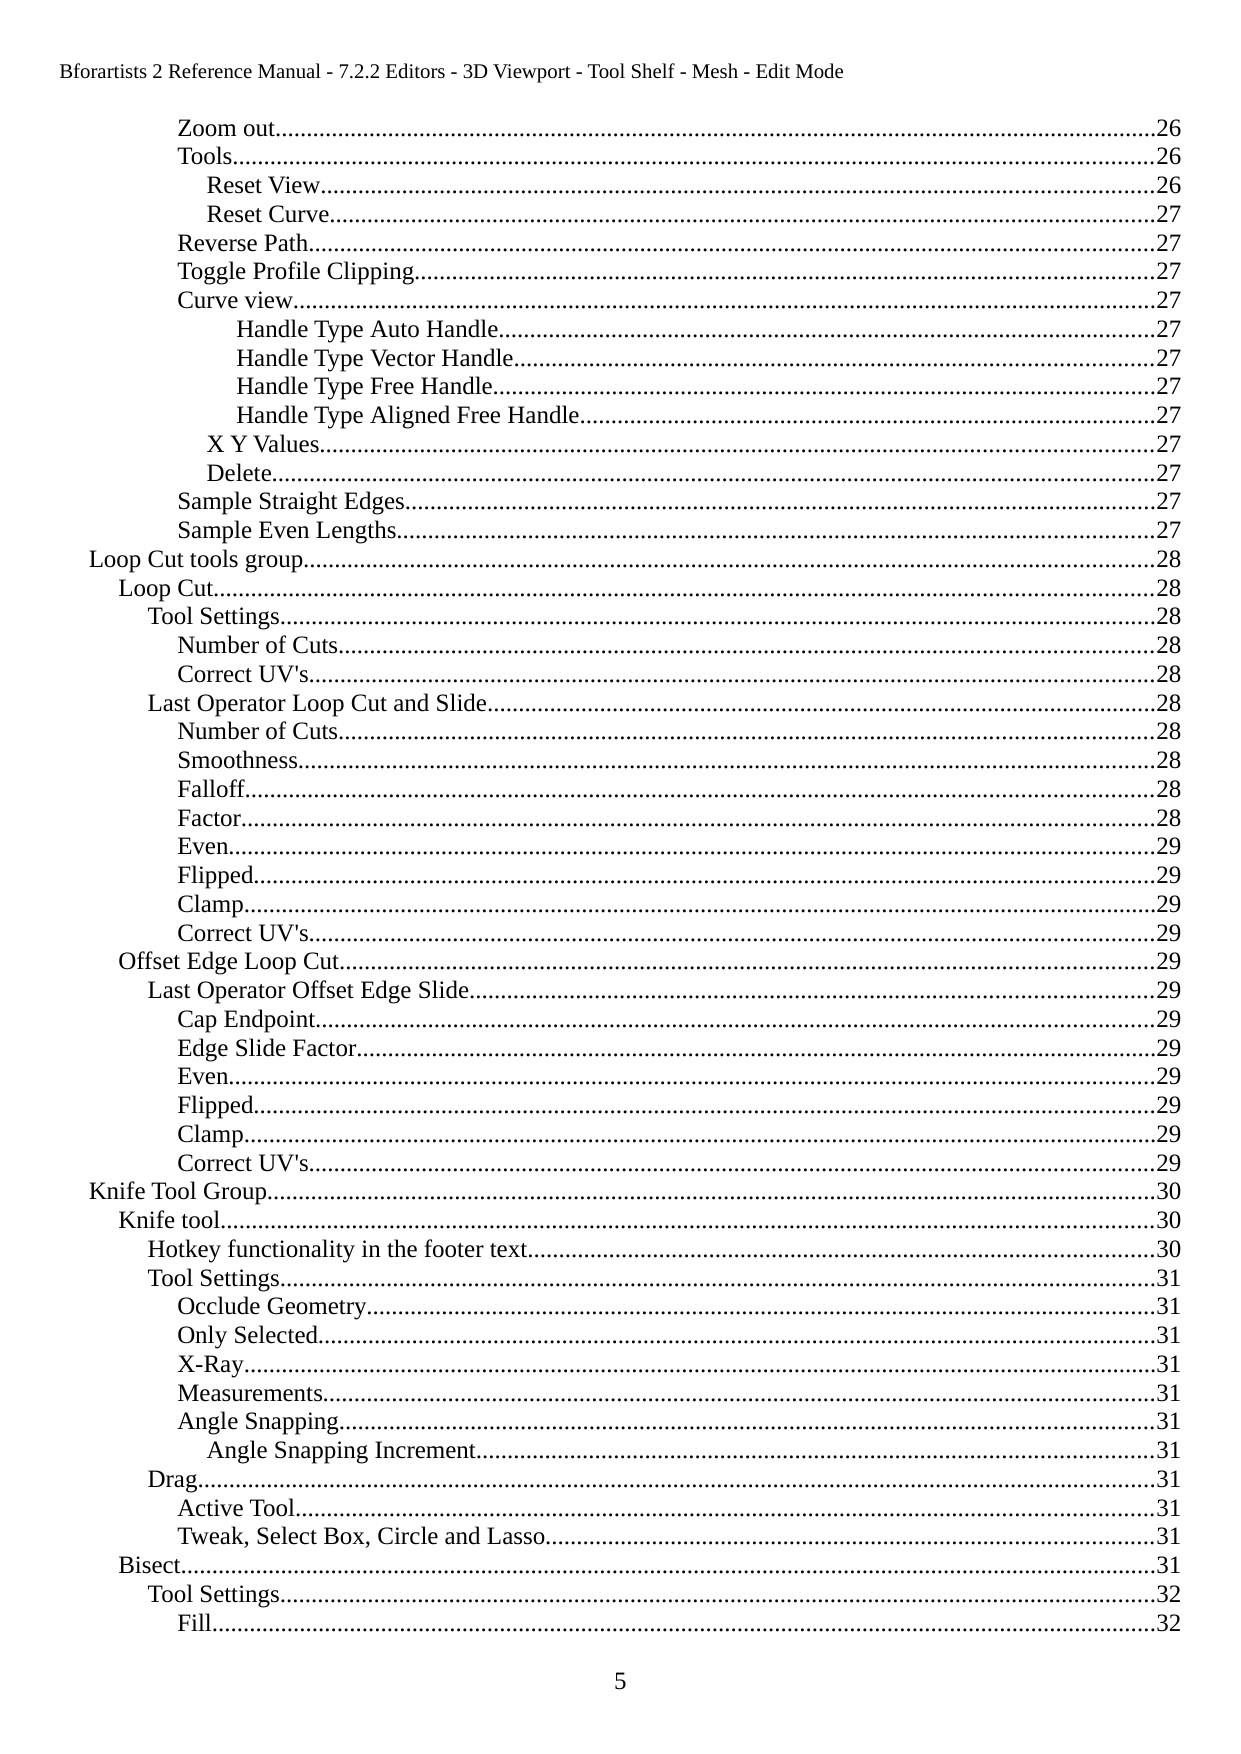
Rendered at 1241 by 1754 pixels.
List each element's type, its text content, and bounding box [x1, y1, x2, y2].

text Active Tool 31 [177, 1493, 1181, 1521]
text Handle Type Auto Handle 27 [236, 314, 1181, 343]
text Measurements 31 [177, 1378, 1181, 1406]
text Reset View 26 [206, 170, 1181, 199]
text Delete 27 [206, 458, 1181, 486]
text Knife Tool Group 30 [88, 1176, 1181, 1205]
text Handle Type Aligned Free Handle 27 [236, 400, 1181, 429]
text Tool Settings 28 [147, 601, 1181, 630]
text Last Operator Offset Edge Slide 29 [147, 975, 1181, 1004]
text Reset Curve 27 [206, 199, 1181, 228]
text Handle Type Free Handle 27 [236, 371, 1181, 400]
text Bisect 31 [118, 1550, 1181, 1579]
text X Y Values 27 [206, 429, 1181, 458]
text Knife tool 30 [118, 1205, 1181, 1234]
text Falloff 28 [177, 774, 1181, 803]
text Correct UV's 29 [177, 918, 1181, 946]
text Clamp 29 [177, 889, 1181, 918]
text Cap Endpoint 29 [177, 1004, 1181, 1033]
text Edge Slide Factor 29 [177, 1033, 1181, 1061]
text Handle Type Vector Handle 27 [236, 343, 1181, 371]
text Loop Cut tools group 28 [88, 544, 1181, 573]
text Number of Cuts 28 [177, 630, 1181, 659]
text Number of Cuts 28 [177, 716, 1181, 745]
text Angle Snapping 31 [177, 1406, 1181, 1435]
text Zoom out 26 [177, 113, 1181, 141]
text Tool Settings 32 [147, 1579, 1181, 1608]
text Factor 28 [177, 803, 1181, 831]
text Flipped 29 [177, 1090, 1181, 1119]
text Offset Edge Loop Cut 29 [118, 946, 1181, 975]
text Even 29 [177, 1061, 1181, 1090]
text X-Ray 31 [177, 1349, 1181, 1378]
text Angle Snapping Increment 31 [206, 1435, 1181, 1464]
text Loop Cut 28 [118, 573, 1181, 601]
text Tool Settings 31 [147, 1263, 1181, 1291]
text Curve view 27 [177, 285, 1181, 314]
text Tools 26 [177, 141, 1181, 170]
text Sample Even Lengths 27 [177, 515, 1181, 544]
text Flipped 29 [177, 860, 1181, 889]
text Even 29 [177, 831, 1181, 860]
text Correct UV's 28 [177, 659, 1181, 688]
text Fill 32 [177, 1608, 1181, 1636]
text Occlude Geometry 31 [177, 1291, 1181, 1320]
text Only Selected 31 [177, 1320, 1181, 1349]
text Toggle Profile Clipping 27 [177, 256, 1181, 285]
text Last Operator Loop Cut and Slide 28 [147, 688, 1181, 716]
text Smoothness 28 [177, 745, 1181, 774]
text Reverse Path 27 [177, 228, 1181, 256]
text Clamp 29 [177, 1119, 1181, 1148]
text Tweak, Select Box, Circle and Lasso 31 [177, 1521, 1181, 1550]
text Hotkey functionality in the footer text 30 [147, 1234, 1181, 1263]
text Drag 31 [147, 1464, 1181, 1493]
text Sample Straight Edges 27 [177, 486, 1181, 515]
text Correct UV's 29 [177, 1148, 1181, 1176]
